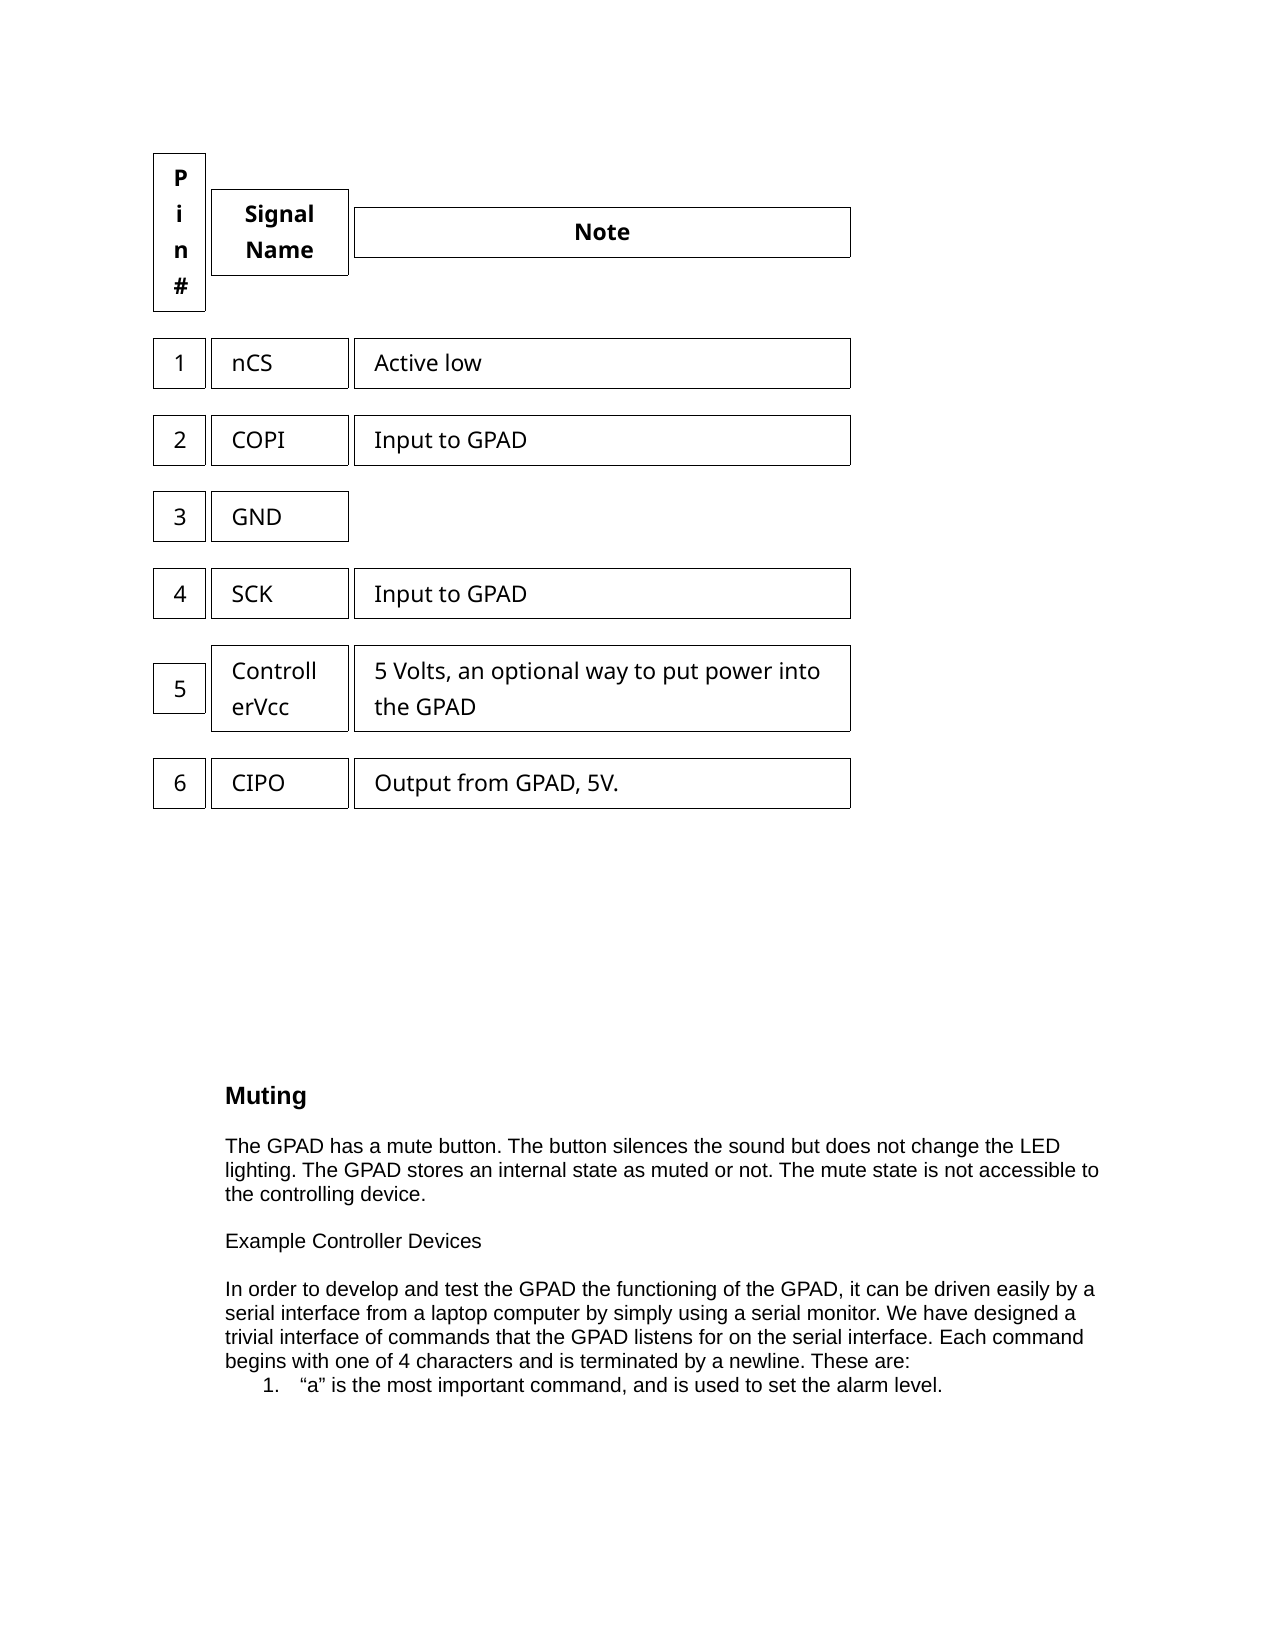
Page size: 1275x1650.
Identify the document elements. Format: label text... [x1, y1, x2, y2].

table_cell 6 [150, 755, 208, 832]
table_cell 5 Volts, an optional way to put power into the GPAD [351, 642, 853, 755]
table_cell 1 [150, 335, 208, 412]
table_cell 4 [150, 565, 208, 642]
table_header Signal Name [208, 150, 351, 335]
table_cell 5 [150, 642, 208, 755]
table_cell nCS [208, 335, 351, 412]
table_cell [351, 489, 853, 565]
list The GPAD has a mute button. The button silences the sound but does not change the LED lighting. The GPAD stores an internal state as muted or not. The mute state is not accessible to the controlling device. [225, 1133, 1125, 1205]
list In order to develop and test the GPAD the functioning of the GPAD, it can be driven easily by a serial interface from a laptop computer by simply using a serial monitor. We have designed a trivial interface of commands that the GPAD listens for on the serial interface. Each command begins with one of 4 characters and is terminated by a newline. These are: [225, 1277, 1125, 1373]
list “a” is the most important command, and is used to set the alarm level. [262, 1373, 1125, 1397]
table_cell ControllerVcc [208, 642, 351, 755]
table_cell Input to GPAD [351, 412, 853, 488]
list Example Controller Devices [225, 1229, 1125, 1253]
table_cell 2 [150, 412, 208, 488]
table_header Pin# [150, 150, 208, 335]
table_cell GND [208, 489, 351, 565]
table_cell Output from GPAD, 5V. [351, 755, 853, 832]
list Muting [225, 1081, 1125, 1109]
table_cell SCK [208, 565, 351, 642]
table_header Note [351, 150, 853, 335]
table_cell CIPO [208, 755, 351, 832]
table_cell Input to GPAD [351, 565, 853, 642]
table_cell COPI [208, 412, 351, 488]
table_cell 3 [150, 489, 208, 565]
table_cell Active low [351, 335, 853, 412]
